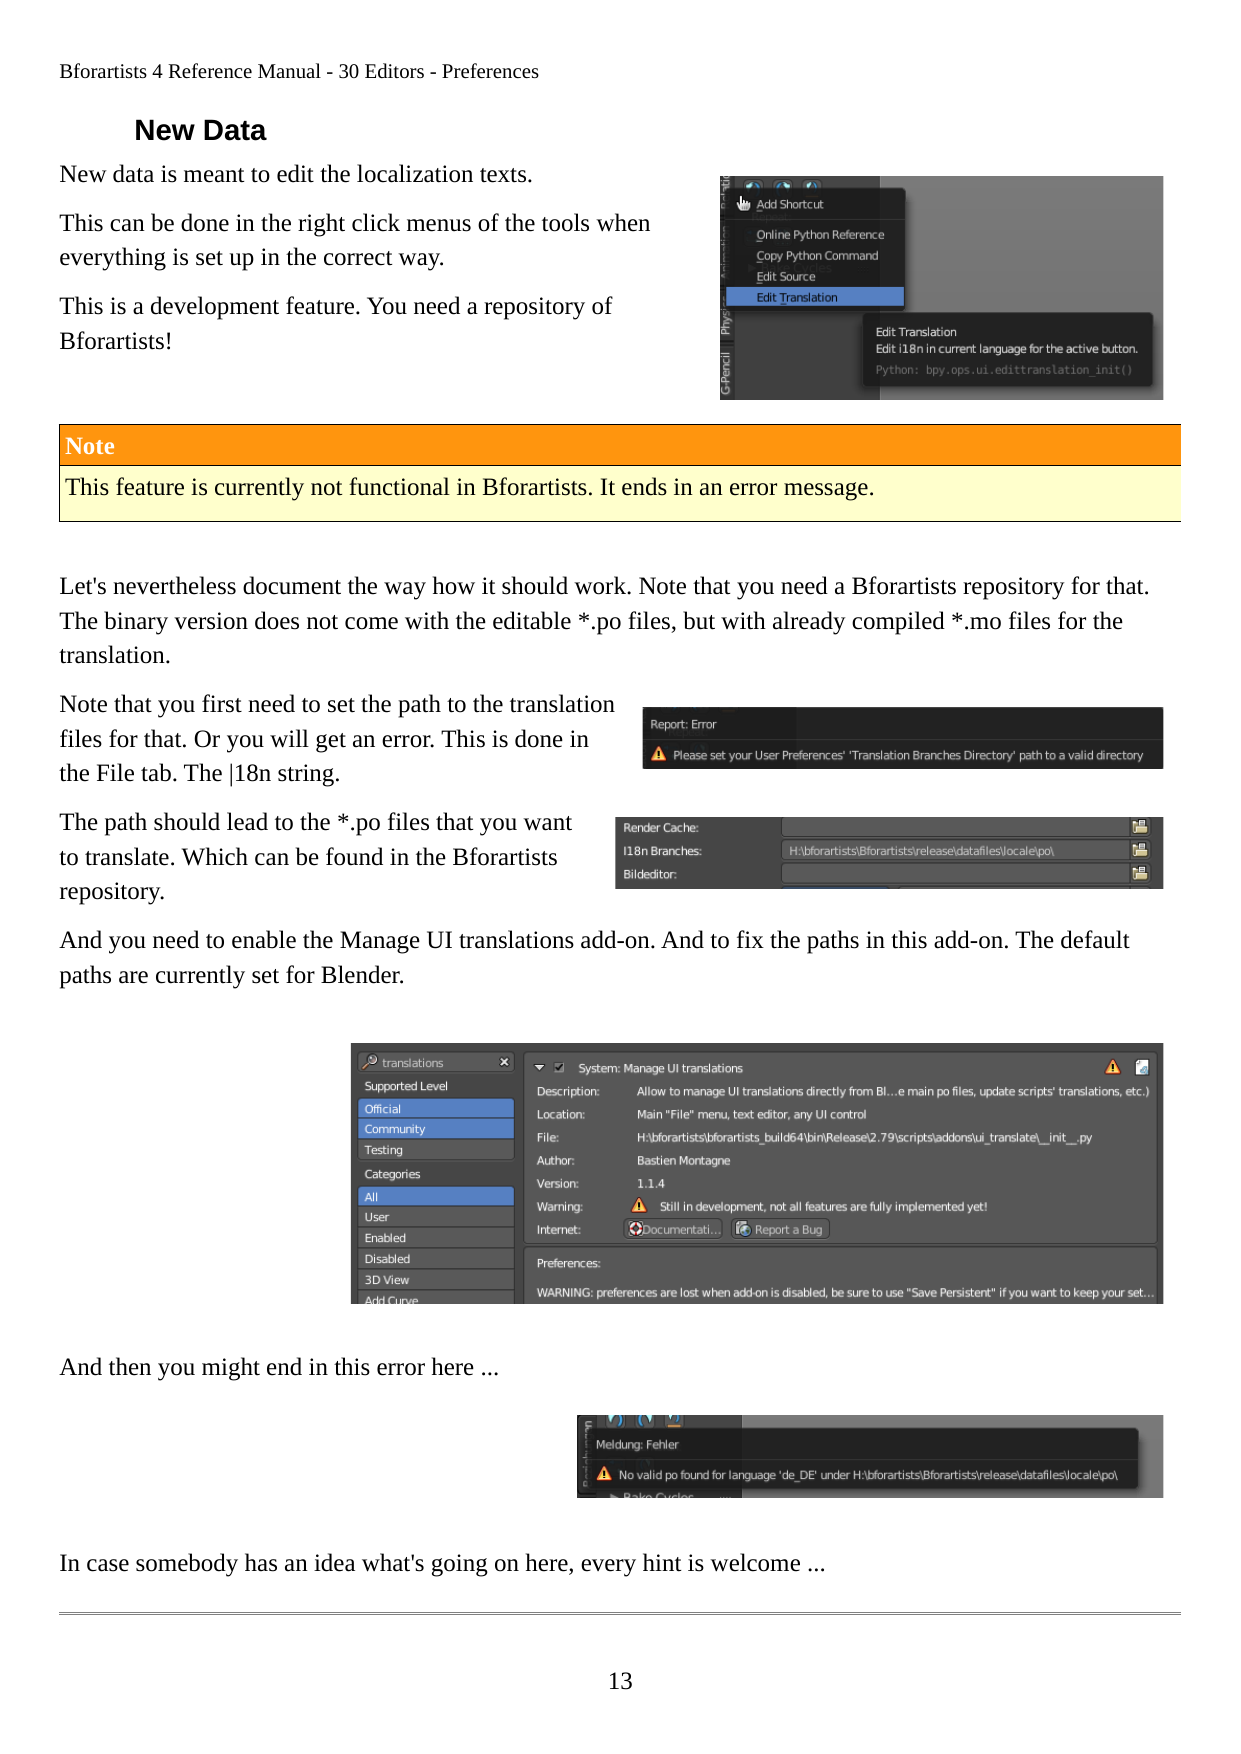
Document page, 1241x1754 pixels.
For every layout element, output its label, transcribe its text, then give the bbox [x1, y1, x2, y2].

picture [720, 176, 1164, 400]
picture [350, 1043, 1164, 1304]
picture [615, 817, 1164, 889]
text New data is meant to edit the localization texts. [59, 159, 1181, 188]
text This is a development feature. You need a repository of Bforartists! [59, 291, 720, 355]
text And you need to enable the Manage UI translations add-on. And to fix the paths in this add-on. The default paths are currently set for Blender. [59, 925, 1181, 988]
text Let's nevertheless document the way how it should work. Note that you need a Bforartists repository for that. The binary version does not come with the editable *.po files, but with already compiled *.mo files for the translation. [59, 571, 1181, 669]
text In case somebody has an idea what's going on here, every hint is welcome ... [59, 1548, 1181, 1577]
picture [642, 707, 1164, 769]
text The path should lead to the *.po files that you want to translate. Which can be found in the Bforartists repository. [59, 807, 1181, 905]
text And then you might end in this error here ... [59, 1352, 1181, 1381]
text This can be done in the right click menus of the tools when everything is set up in the correct way. [59, 208, 720, 271]
table_cell This feature is currently not functional in Bforartists. It ends in an error message. [60, 466, 1181, 521]
table_header Note [60, 425, 1181, 465]
text Note that you first need to set the path to the translation files for that. Or you will get an error. This is done in the File tab. The |18n string. [59, 689, 1181, 787]
picture [577, 1415, 1164, 1498]
subtitle New Data [59, 113, 1181, 146]
